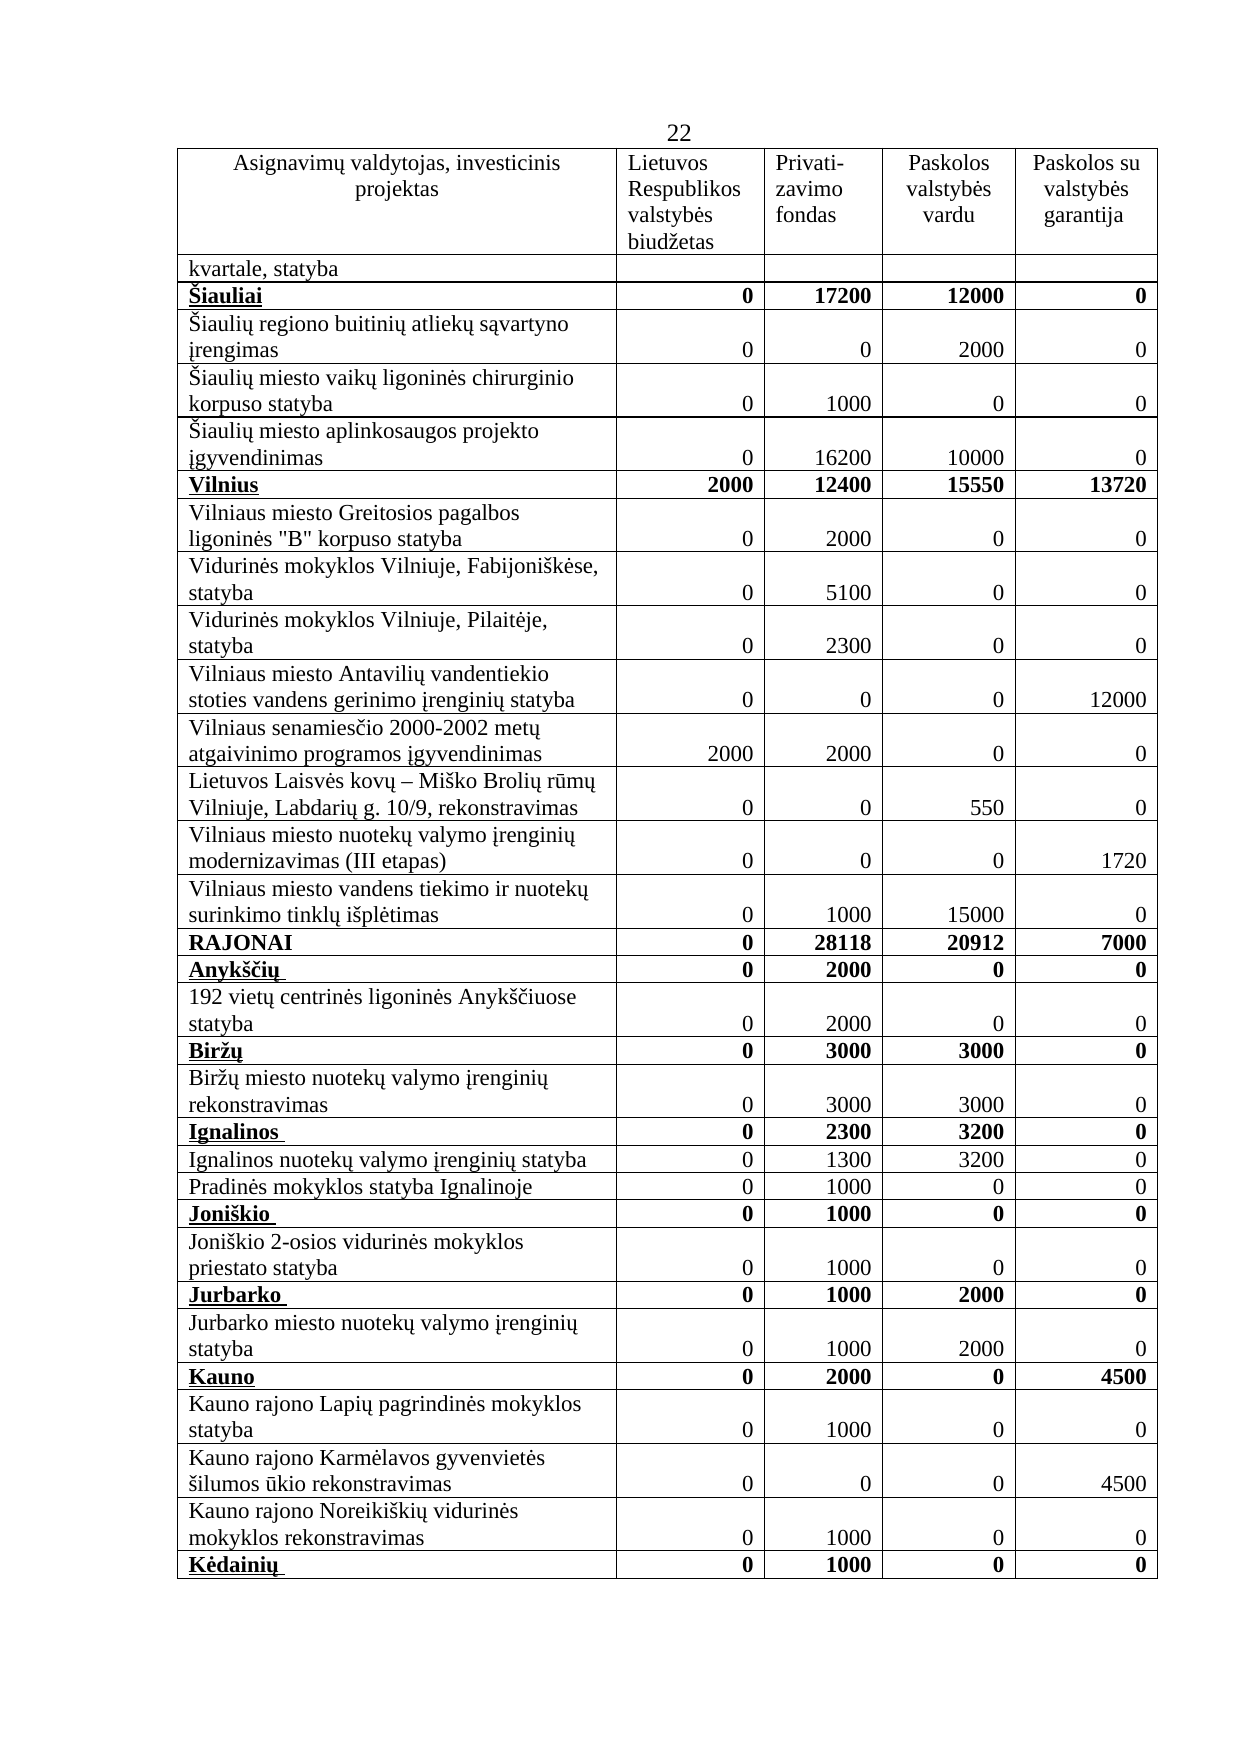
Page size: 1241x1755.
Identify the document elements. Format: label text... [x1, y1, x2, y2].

table_cell 0 [1016, 1037, 1157, 1063]
table_cell 0 [1016, 1498, 1157, 1550]
table_cell 12000 [1016, 660, 1157, 712]
table_cell 4500 [1016, 1444, 1157, 1497]
table_cell 0 [883, 1498, 1015, 1550]
table_cell 0 [617, 364, 764, 416]
table_cell 0 [617, 1498, 764, 1550]
table_cell 0 [1016, 364, 1157, 416]
table_cell 2300 [765, 1118, 882, 1144]
table_cell 0 [883, 364, 1015, 416]
table_cell 0 [617, 956, 764, 982]
table_cell Kauno rajono Noreikiškių vidurinės mokyklos rekonstravimas [178, 1498, 616, 1550]
table_cell Ignalinos nuotekų valymo įrenginių statyba [178, 1146, 616, 1172]
table_cell Vidurinės mokyklos Vilniuje, Pilaitėje, statyba [178, 606, 616, 659]
table_cell Šiaulių regiono buitinių atliekų sąvartyno įrengimas [178, 310, 616, 363]
table_cell 0 [1016, 1200, 1157, 1227]
table_cell 0 [883, 1200, 1015, 1227]
table_cell 0 [617, 1363, 764, 1389]
table_cell 2000 [617, 471, 764, 497]
table_cell 0 [765, 821, 882, 874]
table_cell Biržų miesto nuotekų valymo įrenginių rekonstravimas [178, 1065, 616, 1117]
table_cell 0 [765, 767, 882, 820]
table_cell 2000 [883, 1309, 1015, 1362]
table_cell 0 [617, 418, 764, 470]
table_cell 0 [1016, 767, 1157, 820]
table_cell 1000 [765, 1390, 882, 1443]
table_cell 1720 [1016, 821, 1157, 874]
table_cell 0 [1016, 1551, 1157, 1578]
table_cell Kauno [178, 1363, 616, 1389]
table_cell 2000 [883, 1282, 1015, 1308]
table_cell 0 [1016, 606, 1157, 659]
table_cell 550 [883, 767, 1015, 820]
table_cell 0 [1016, 552, 1157, 605]
table_cell Vilnius [178, 471, 616, 497]
table_cell 2000 [765, 499, 882, 551]
table_cell 0 [617, 1146, 764, 1172]
table_cell 0 [883, 714, 1015, 766]
table_cell Joniškio 2-osios vidurinės mokyklos priestato statyba [178, 1228, 616, 1281]
table_cell 13720 [1016, 471, 1157, 497]
table_cell Anykščių [178, 956, 616, 982]
table_cell kvartale, statyba [178, 255, 616, 281]
table_cell [883, 255, 1015, 281]
table_cell 4500 [1016, 1363, 1157, 1389]
table_cell 2000 [765, 714, 882, 766]
table_cell Pradinės mokyklos statyba Ignalinoje [178, 1173, 616, 1199]
table_cell 1000 [765, 1282, 882, 1308]
table_cell 2000 [765, 1363, 882, 1389]
table_cell 1300 [765, 1146, 882, 1172]
table_cell [1016, 255, 1157, 281]
table_cell 0 [617, 499, 764, 551]
table_cell 0 [765, 660, 882, 712]
table_cell 3000 [883, 1037, 1015, 1063]
table_cell 1000 [765, 1498, 882, 1550]
table_cell 0 [617, 1173, 764, 1199]
table_cell 0 [1016, 1228, 1157, 1281]
table_cell Jurbarko [178, 1282, 616, 1308]
table_cell 0 [617, 1118, 764, 1144]
table_cell 0 [1016, 983, 1157, 1036]
table_cell Šiaulių miesto vaikų ligoninės chirurginio korpuso statyba [178, 364, 616, 416]
table_cell 3000 [883, 1065, 1015, 1117]
table_cell 3000 [765, 1037, 882, 1063]
table_cell 1000 [765, 364, 882, 416]
table_cell 0 [617, 283, 764, 309]
table_cell 0 [1016, 283, 1157, 309]
table_cell 0 [617, 1551, 764, 1578]
table_cell 20912 [883, 929, 1015, 955]
table_cell 0 [1016, 1282, 1157, 1308]
table_cell 0 [883, 1363, 1015, 1389]
table_cell 0 [1016, 1118, 1157, 1144]
table_header Lietuvos Respublikos valstybės biudžetas [617, 149, 764, 254]
table_cell Kėdainių [178, 1551, 616, 1578]
table_cell Ignalinos [178, 1118, 616, 1144]
table_cell [617, 255, 764, 281]
table_cell Jurbarko miesto nuotekų valymo įrenginių statyba [178, 1309, 616, 1362]
table_cell 0 [1016, 499, 1157, 551]
table_cell Joniškio [178, 1200, 616, 1227]
table_cell 0 [765, 310, 882, 363]
table_cell 0 [617, 1037, 764, 1063]
table_cell 10000 [883, 418, 1015, 470]
table_cell 3200 [883, 1146, 1015, 1172]
table_cell 0 [883, 1228, 1015, 1281]
table_header Paskolos su valstybės garantija [1016, 149, 1157, 254]
table_cell Biržų [178, 1037, 616, 1063]
table_cell 0 [617, 552, 764, 605]
table_cell 0 [617, 1282, 764, 1308]
table_cell 7000 [1016, 929, 1157, 955]
table_cell 0 [617, 310, 764, 363]
table_cell 0 [1016, 714, 1157, 766]
table_cell 0 [617, 983, 764, 1036]
table_header Asignavimų valdytojas, investicinis projektas [178, 149, 616, 254]
table_cell Lietuvos Laisvės kovų – Miško Brolių rūmų Vilniuje, Labdarių g. 10/9, rekonstravimas [178, 767, 616, 820]
table_cell 0 [883, 660, 1015, 712]
table_cell 0 [617, 821, 764, 874]
table_cell 0 [1016, 418, 1157, 470]
table_cell 0 [883, 1173, 1015, 1199]
table_cell 0 [617, 1228, 764, 1281]
table_cell 1000 [765, 1228, 882, 1281]
table_cell 0 [883, 983, 1015, 1036]
table_cell 0 [883, 552, 1015, 605]
table_cell 0 [883, 1390, 1015, 1443]
table_cell Vidurinės mokyklos Vilniuje, Fabijoniškėse, statyba [178, 552, 616, 605]
table_cell 0 [1016, 875, 1157, 927]
table_cell 1000 [765, 1200, 882, 1227]
table_cell 0 [1016, 1065, 1157, 1117]
table_cell 0 [1016, 1390, 1157, 1443]
table_cell 17200 [765, 283, 882, 309]
table_cell Šiauliai [178, 283, 616, 309]
table_cell 0 [617, 1200, 764, 1227]
table_cell 0 [883, 499, 1015, 551]
table_cell RAJONAI [178, 929, 616, 955]
table_cell 0 [1016, 956, 1157, 982]
table_cell Vilniaus miesto Greitosios pagalbos ligoninės "B" korpuso statyba [178, 499, 616, 551]
table_cell 15550 [883, 471, 1015, 497]
table_cell 3200 [883, 1118, 1015, 1144]
table_cell 0 [883, 606, 1015, 659]
table_cell 0 [617, 929, 764, 955]
table_cell 0 [617, 1309, 764, 1362]
table_cell 16200 [765, 418, 882, 470]
table_cell 0 [883, 956, 1015, 982]
table_cell Vilniaus miesto Antavilių vandentiekio stoties vandens gerinimo įrenginių statyba [178, 660, 616, 712]
table_cell 0 [617, 1065, 764, 1117]
table_cell 0 [617, 1444, 764, 1497]
table_cell 192 vietų centrinės ligoninės Anykščiuose statyba [178, 983, 616, 1036]
table_cell Vilniaus miesto vandens tiekimo ir nuotekų surinkimo tinklų išplėtimas [178, 875, 616, 927]
table_cell 12400 [765, 471, 882, 497]
table_cell 2000 [617, 714, 764, 766]
table_cell 0 [1016, 1146, 1157, 1172]
table_cell 3000 [765, 1065, 882, 1117]
table_cell 0 [1016, 1173, 1157, 1199]
table_cell 0 [1016, 1309, 1157, 1362]
table_cell Vilniaus senamiesčio 2000-2002 metų atgaivinimo programos įgyvendinimas [178, 714, 616, 766]
table_cell 0 [617, 660, 764, 712]
table_cell 2300 [765, 606, 882, 659]
table_cell 2000 [883, 310, 1015, 363]
table_cell Kauno rajono Karmėlavos gyvenvietės šilumos ūkio rekonstravimas [178, 1444, 616, 1497]
table_cell 0 [617, 606, 764, 659]
table_cell 0 [883, 821, 1015, 874]
table_cell 0 [883, 1444, 1015, 1497]
table_cell 5100 [765, 552, 882, 605]
table_cell 1000 [765, 875, 882, 927]
table_cell 12000 [883, 283, 1015, 309]
table_cell 0 [617, 875, 764, 927]
table_cell 0 [617, 767, 764, 820]
table_cell 15000 [883, 875, 1015, 927]
table_cell 0 [765, 1444, 882, 1497]
table_cell [765, 255, 882, 281]
table_cell Šiaulių miesto aplinkosaugos projekto įgyvendinimas [178, 418, 616, 470]
table_cell Kauno rajono Lapių pagrindinės mokyklos statyba [178, 1390, 616, 1443]
table_cell 0 [617, 1390, 764, 1443]
table_cell 0 [883, 1551, 1015, 1578]
table_cell 2000 [765, 956, 882, 982]
table_cell 1000 [765, 1551, 882, 1578]
table_cell Vilniaus miesto nuotekų valymo įrenginių modernizavimas (III etapas) [178, 821, 616, 874]
table_cell 1000 [765, 1309, 882, 1362]
table_cell 28118 [765, 929, 882, 955]
table_cell 2000 [765, 983, 882, 1036]
table_cell 0 [1016, 310, 1157, 363]
table_header Paskolos valstybės vardu [883, 149, 1015, 254]
table_header Privati-zavimo fondas [765, 149, 882, 254]
table_cell 1000 [765, 1173, 882, 1199]
